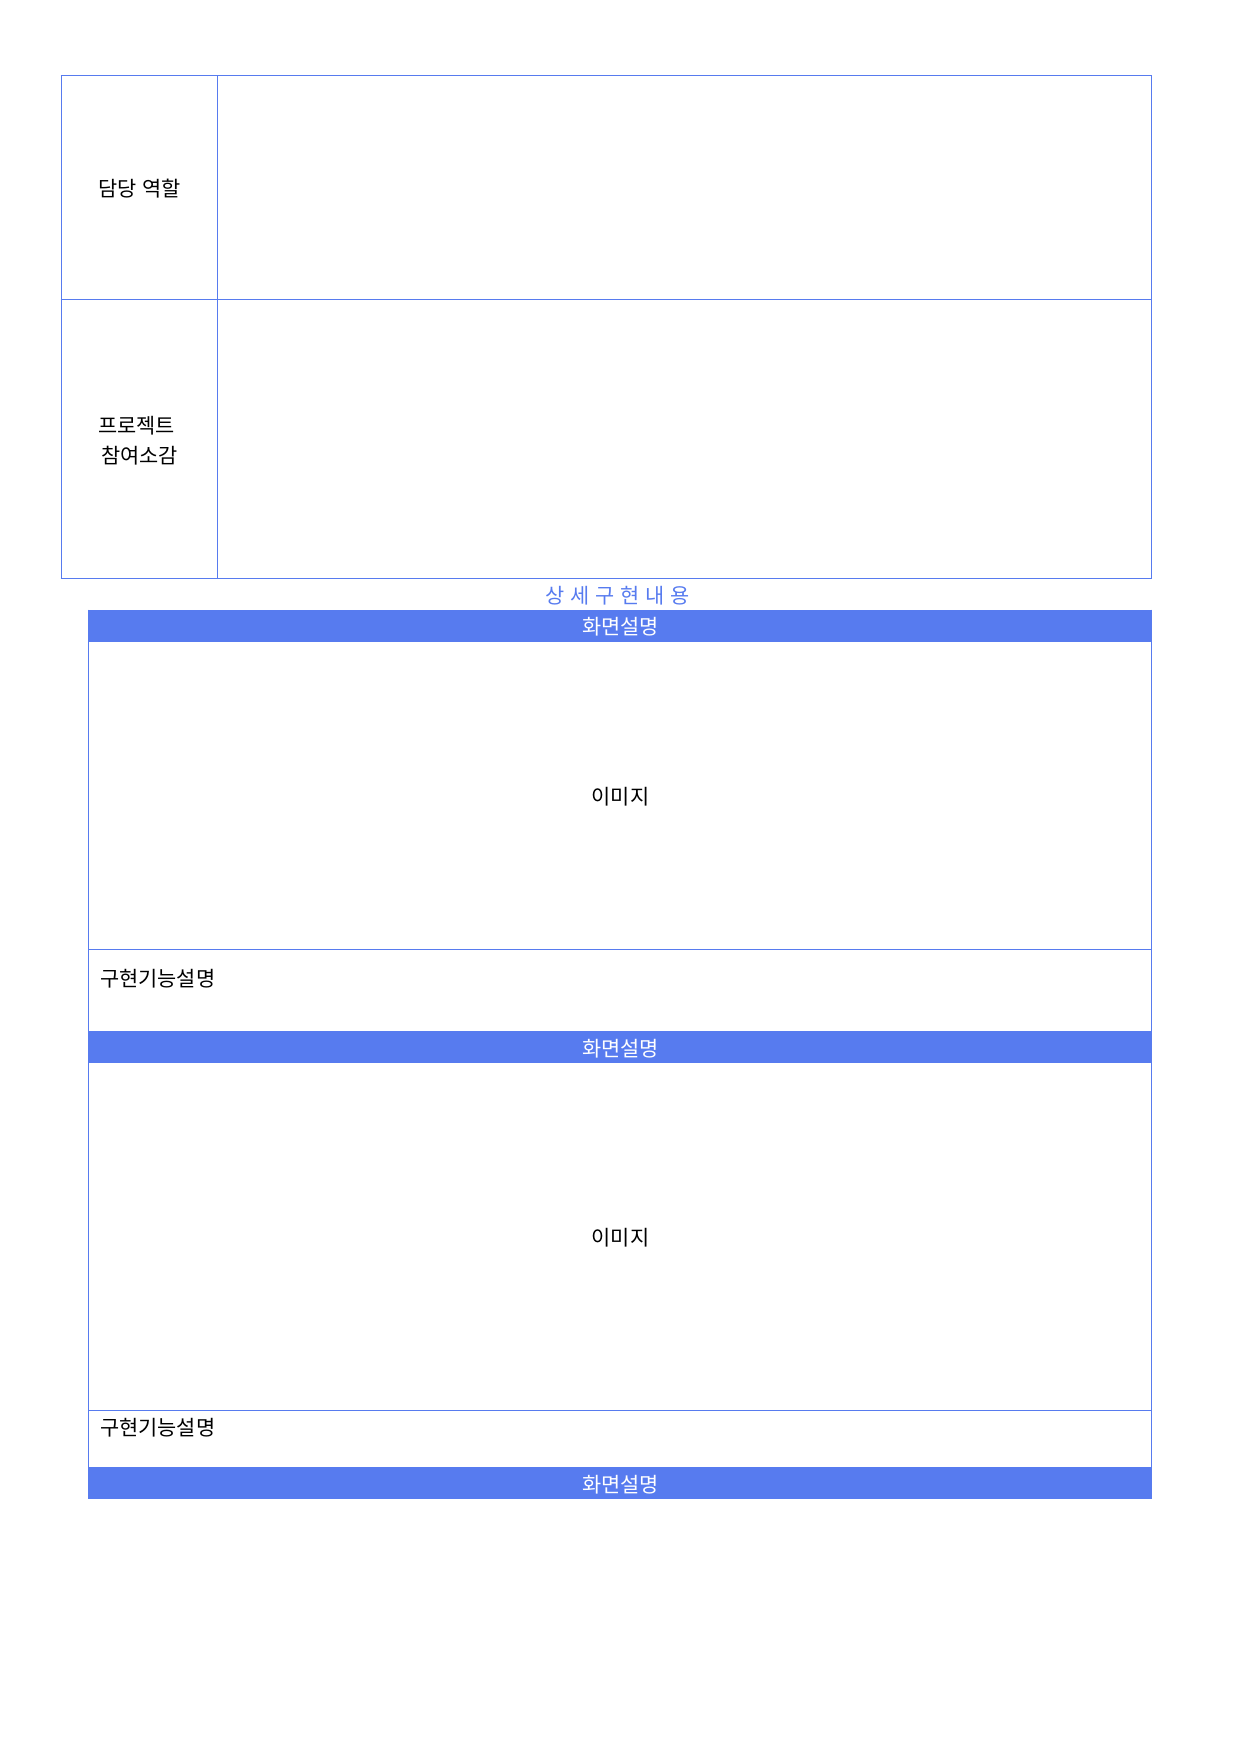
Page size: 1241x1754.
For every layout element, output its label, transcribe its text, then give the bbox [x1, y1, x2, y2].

table_cell 이미지 [89, 642, 1151, 949]
table_cell 구현기능설명 [89, 950, 1151, 1031]
table_cell 화면설명 [89, 1032, 1151, 1062]
text 상 세 구 현 내 용 [75, 579, 1165, 609]
table_cell [218, 300, 1151, 578]
table_cell 프로젝트 참여소감 [62, 300, 217, 578]
table_cell [218, 76, 1151, 299]
table_cell 구현기능설명 [89, 1411, 1151, 1467]
table_cell 담당 역할 [62, 76, 217, 299]
table_cell 이미지 [89, 1063, 1151, 1410]
table_cell 화면설명 [89, 1468, 1151, 1498]
table_header 화면설명 [89, 611, 1151, 641]
